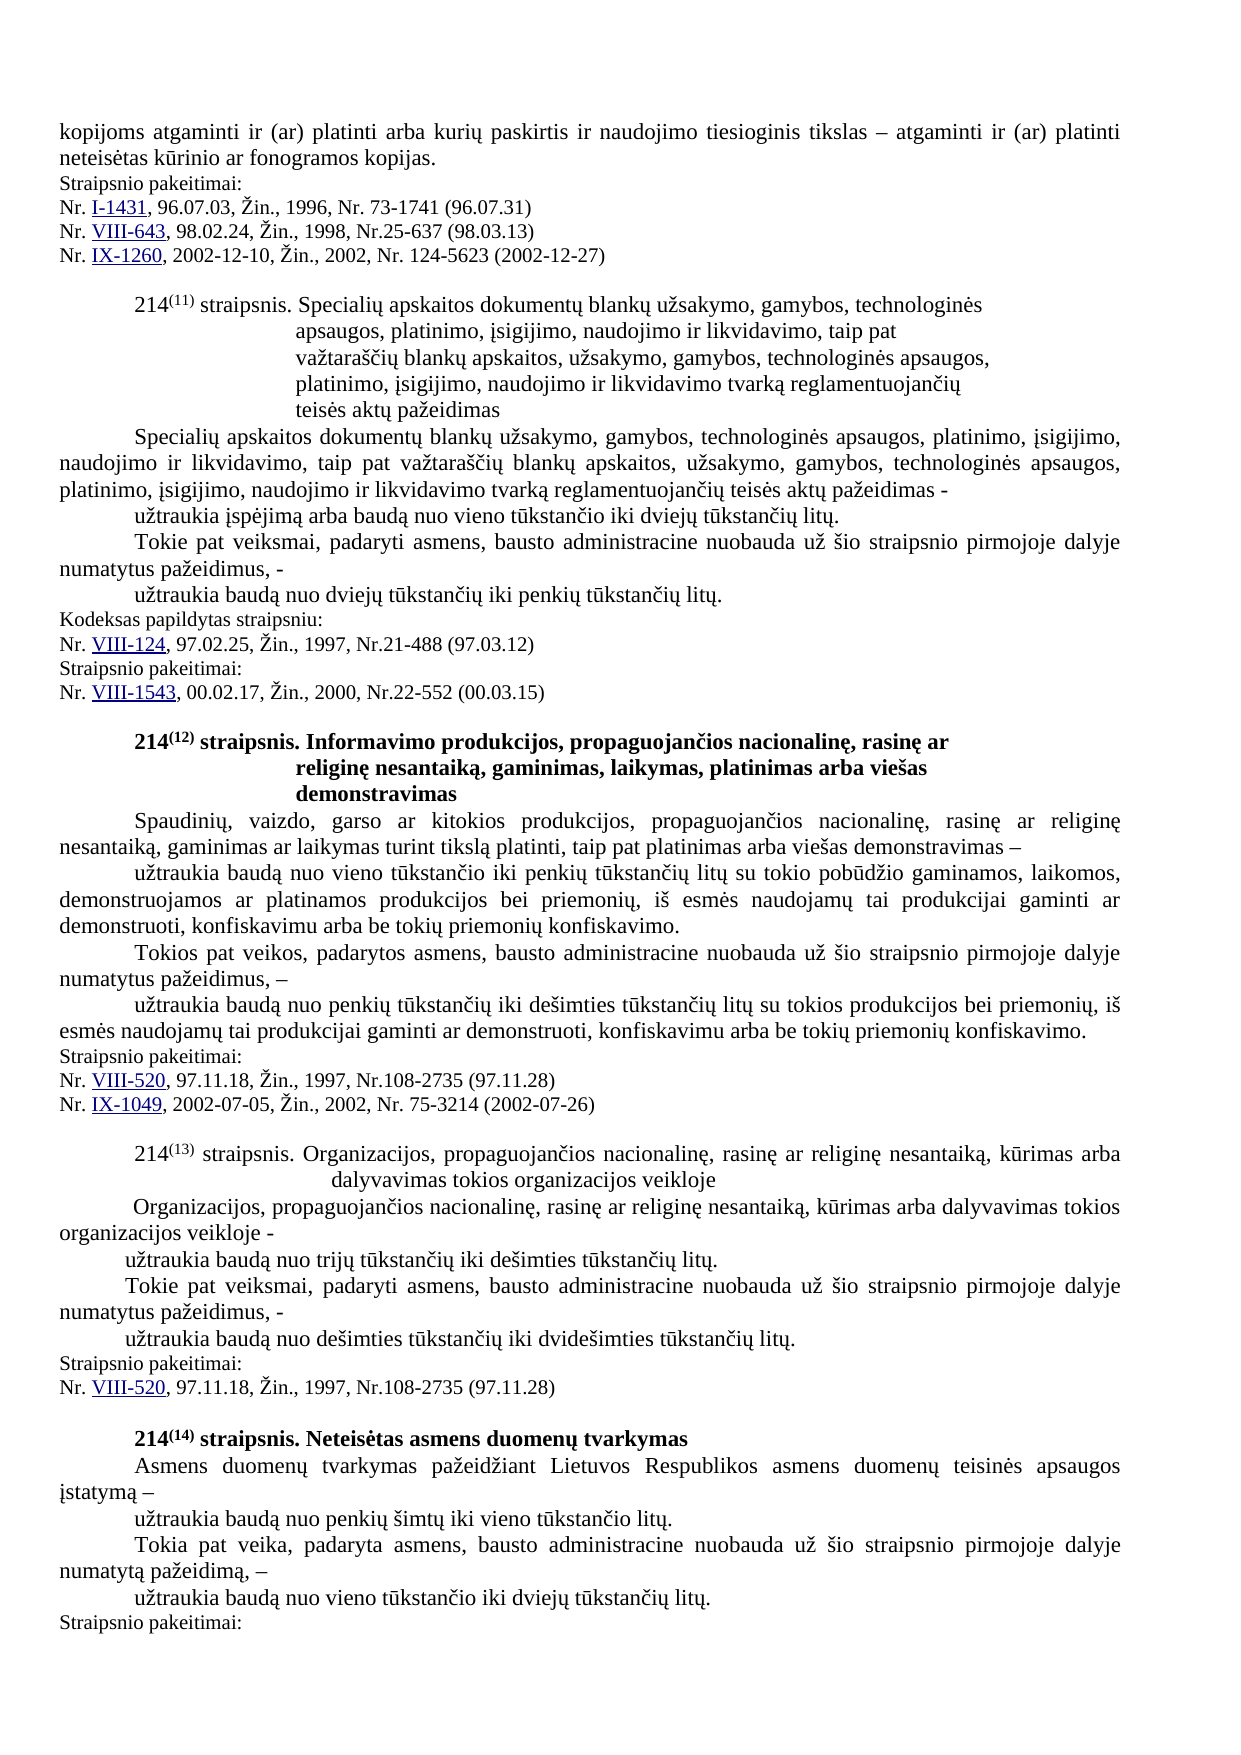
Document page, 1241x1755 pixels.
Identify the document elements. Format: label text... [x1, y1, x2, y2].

text važtaraščių blankų apskaitos, užsakymo, gamybos, technologinės apsaugos, [295, 344, 1122, 370]
text Nr. IX-1049, 2002-07-05, Žin., 2002, Nr. 75-3214 (2002-07-26) [59, 1092, 1122, 1116]
text Straipsnio pakeitimai: [59, 1610, 1122, 1634]
text užtraukia baudą nuo dviejų tūkstančių iki penkių tūkstančių litų. [59, 581, 1122, 607]
text Nr. VIII-520, 97.11.18, Žin., 1997, Nr.108-2735 (97.11.28) [59, 1375, 1122, 1399]
text religinę nesantaiką, gaminimas, laikymas, platinimas arba viešas [295, 754, 1122, 780]
text demonstravimas [295, 780, 1122, 807]
text Nr. VIII-520, 97.11.18, Žin., 1997, Nr.108-2735 (97.11.28) [59, 1068, 1122, 1092]
text užtraukia baudą nuo trijų tūkstančių iki dešimties tūkstančių litų. [59, 1246, 1122, 1272]
text 214(12) straipsnis. Informavimo produkcijos, propaguojančios nacionalinę, rasinę ar [134, 728, 1122, 754]
text užtraukia baudą nuo penkių šimtų iki vieno tūkstančio litų. [59, 1504, 1122, 1531]
text platinimo, įsigijimo, naudojimo ir likvidavimo tvarką reglamentuojančių [295, 370, 1122, 397]
text Nr. IX-1260, 2002-12-10, Žin., 2002, Nr. 124-5623 (2002-12-27) [59, 243, 1122, 267]
text Organizacijos, propaguojančios nacionalinę, rasinę ar religinę nesantaiką, kūrimas arba dalyvavimas tokios organizacijos veikloje - [59, 1193, 1122, 1246]
text 214(14) straipsnis. Neteisėtas asmens duomenų tvarkymas [59, 1426, 1122, 1452]
text apsaugos, platinimo, įsigijimo, naudojimo ir likvidavimo, taip pat [295, 317, 1122, 344]
text Straipsnio pakeitimai: [59, 656, 1122, 679]
text užtraukia baudą nuo dešimties tūkstančių iki dvidešimties tūkstančių litų. [59, 1325, 1122, 1351]
text Nr. I-1431, 96.07.03, Žin., 1996, Nr. 73-1741 (96.07.31) [59, 195, 1122, 219]
text Tokia pat veika, padaryta asmens, bausto administracine nuobauda už šio straipsnio pirmojoje dalyje numatytą pažeidimą, – [59, 1531, 1122, 1584]
text Spaudinių, vaizdo, garso ar kitokios produkcijos, propaguojančios nacionalinę, rasinę ar religinę nesantaiką, gaminimas ar laikymas turint tikslą platinti, taip pat platinimas arba viešas demonstravimas – [59, 807, 1122, 859]
text teisės aktų pažeidimas [295, 397, 1122, 423]
text Specialių apskaitos dokumentų blankų užsakymo, gamybos, technologinės apsaugos, platinimo, įsigijimo, naudojimo ir likvidavimo, taip pat važtaraščių blankų apskaitos, užsakymo, gamybos, technologinės apsaugos, platinimo, įsigijimo, naudojimo ir likvidavimo tvarką reglamentuojančių teisės aktų pažeidimas - [59, 423, 1122, 502]
text 214(11) straipsnis. Specialių apskaitos dokumentų blankų užsakymo, gamybos, technologinės [134, 291, 1122, 317]
text Straipsnio pakeitimai: [59, 1044, 1122, 1068]
text Nr. VIII-1543, 00.02.17, Žin., 2000, Nr.22-552 (00.03.15) [59, 679, 1122, 704]
text Tokios pat veikos, padarytos asmens, bausto administracine nuobauda už šio straipsnio pirmojoje dalyje numatytus pažeidimus, – [59, 938, 1122, 991]
text Kodeksas papildytas straipsniu: [59, 607, 1122, 631]
text Nr. VIII-643, 98.02.24, Žin., 1998, Nr.25-637 (98.03.13) [59, 219, 1122, 243]
text Tokie pat veiksmai, padaryti asmens, bausto administracine nuobauda už šio straipsnio pirmojoje dalyje numatytus pažeidimus, - [59, 528, 1122, 581]
text užtraukia baudą nuo vieno tūkstančio iki dviejų tūkstančių litų. [59, 1584, 1122, 1610]
text Asmens duomenų tvarkymas pažeidžiant Lietuvos Respublikos asmens duomenų teisinės apsaugos įstatymą – [59, 1452, 1122, 1504]
text užtraukia įspėjimą arba baudą nuo vieno tūkstančio iki dviejų tūkstančių litų. [59, 502, 1122, 528]
text Straipsnio pakeitimai: [59, 1351, 1122, 1375]
text Nr. VIII-124, 97.02.25, Žin., 1997, Nr.21-488 (97.03.12) [59, 631, 1122, 656]
text kopijoms atgaminti ir (ar) platinti arba kurių paskirtis ir naudojimo tiesioginis tikslas – atgaminti ir (ar) platinti neteisėtas kūrinio ar fonogramos kopijas. [59, 118, 1122, 171]
text Tokie pat veiksmai, padaryti asmens, bausto administracine nuobauda už šio straipsnio pirmojoje dalyje numatytus pažeidimus, - [59, 1272, 1122, 1325]
text 214(13) straipsnis. Organizacijos, propaguojančios nacionalinę, rasinę ar religinę nesantaiką, kūrimas arba dalyvavimas tokios organizacijos veikloje [134, 1140, 1122, 1193]
text užtraukia baudą nuo penkių tūkstančių iki dešimties tūkstančių litų su tokios produkcijos bei priemonių, iš esmės naudojamų tai produkcijai gaminti ar demonstruoti, konfiskavimu arba be tokių priemonių konfiskavimo. [59, 991, 1122, 1044]
text Straipsnio pakeitimai: [59, 171, 1122, 195]
text užtraukia baudą nuo vieno tūkstančio iki penkių tūkstančių litų su tokio pobūdžio gaminamos, laikomos, demonstruojamos ar platinamos produkcijos bei priemonių, iš esmės naudojamų tai produkcijai gaminti ar demonstruoti, konfiskavimu arba be tokių priemonių konfiskavimo. [59, 859, 1122, 938]
